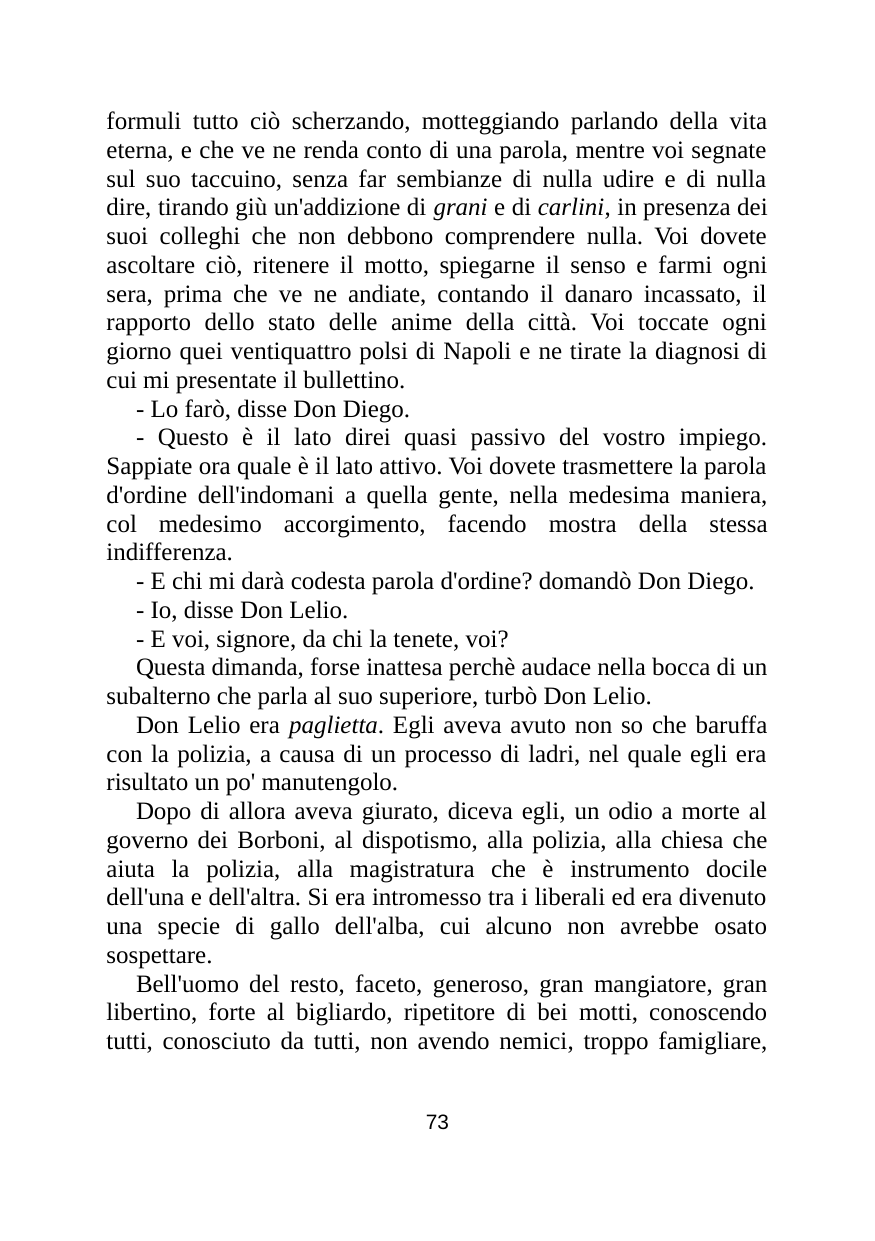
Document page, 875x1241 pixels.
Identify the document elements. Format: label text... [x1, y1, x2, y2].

text - Lo farò, disse Don Diego. [106, 394, 768, 422]
text formuli tutto ciò scherzando, motteggiando parlando della vita eterna, e che ve ne renda conto di una parola, mentre voi segnate sul suo taccuino, senza far sembianze di nulla udire e di nulla dire, tirando giù un'addizione di grani e di carlini, in presenza dei suoi colleghi che non debbono comprendere nulla. Voi dovete ascoltare ciò, ritenere il motto, spiegarne il senso e farmi ogni sera, prima che ve ne andiate, contando il danaro incassato, il rapporto dello stato delle anime della città. Voi toccate ogni giorno quei ventiquattro polsi di Napoli e ne tirate la diagnosi di cui mi presentate il bullettino. [106, 106, 768, 394]
text Dopo di allora aveva giurato, diceva egli, un odio a morte al governo dei Borboni, al dispotismo, alla polizia, alla chiesa che aiuta la polizia, alla magistratura che è instrumento docile dell'una e dell'altra. Si era intromesso tra i liberali ed era divenuto una specie di gallo dell'alba, cui alcuno non avrebbe osato sospettare. [106, 796, 768, 969]
text - Questo è il lato direi quasi passivo del vostro impiego. Sappiate ora quale è il lato attivo. Voi dovete trasmettere la parola d'ordine dell'indomani a quella gente, nella medesima maniera, col medesimo accorgimento, facendo mostra della stessa indifferenza. [106, 422, 768, 566]
text - Io, disse Don Lelio. [106, 595, 768, 624]
text Questa dimanda, forse inattesa perchè audace nella bocca di un subalterno che parla al suo superiore, turbò Don Lelio. [106, 652, 768, 710]
text - E chi mi darà codesta parola d'ordine? domandò Don Diego. [106, 566, 768, 595]
text Don Lelio era paglietta. Egli aveva avuto non so che baruffa con la polizia, a causa di un processo di ladri, nel quale egli era risultato un po' manutengolo. [106, 710, 768, 796]
text Bell'uomo del resto, faceto, generoso, gran mangiatore, gran libertino, forte al bigliardo, ripetitore di bei motti, conoscendo tutti, conosciuto da tutti, non avendo nemici, troppo famigliare, [106, 969, 768, 1055]
text - E voi, signore, da chi la tenete, voi? [106, 624, 768, 652]
